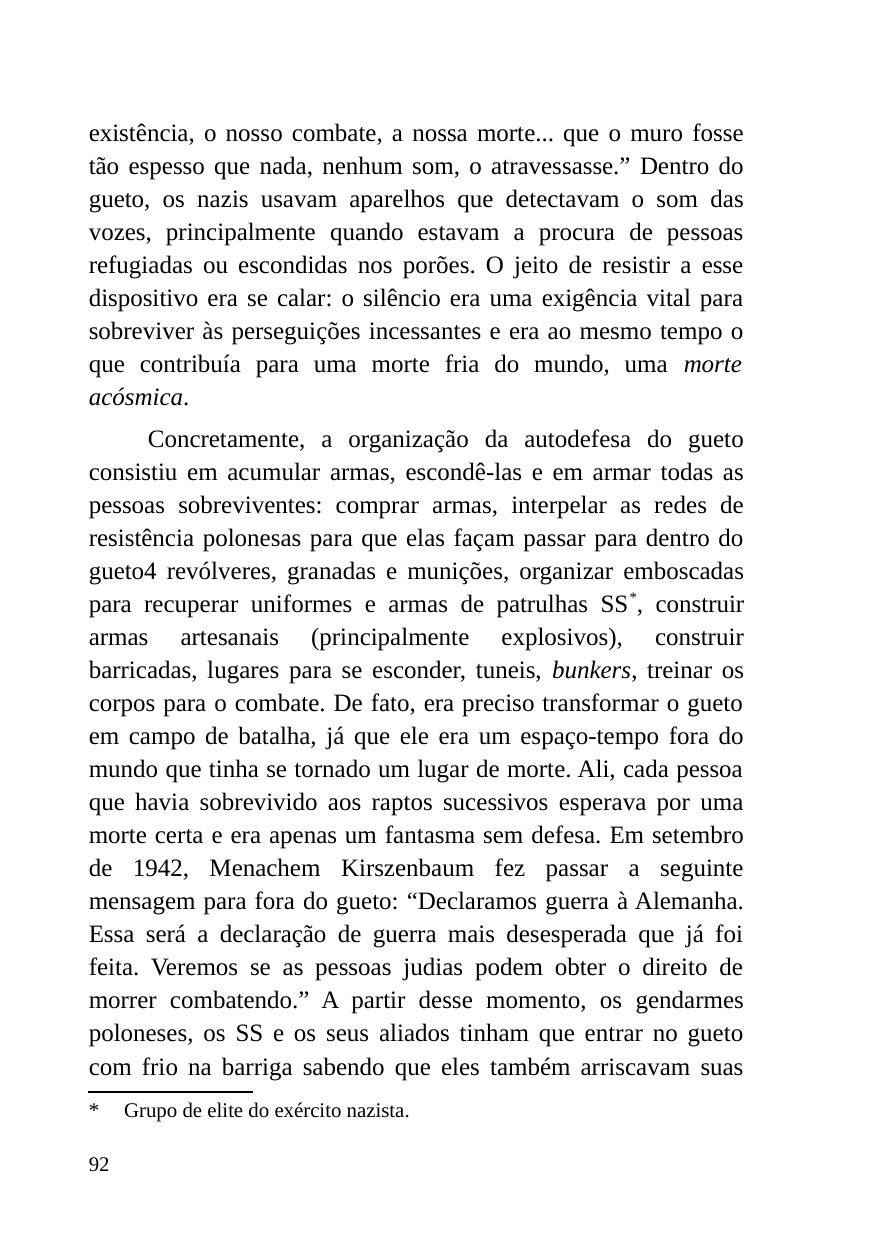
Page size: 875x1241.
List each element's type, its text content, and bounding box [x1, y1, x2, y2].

text Grupo de elite do exército nazista. [88, 1098, 744, 1122]
text existência, o nosso combate, a nossa morte... que o muro fosse tão espesso que nada, nenhum som, o atravessasse.” Dentro do gueto, os nazis usavam aparelhos que detectavam o som das vozes, principalmente quando estavam a procura de pessoas refugiadas ou escondidas nos porões. O jeito de resistir a esse dispositivo era se calar: o silêncio era uma exigência vital para sobreviver às perseguições incessantes e era ao mesmo tempo o que contribuía para uma morte fria do mundo, uma morte acósmica. [88, 118, 744, 411]
text Concretamente, a organização da autodefesa do gueto consistiu em acumular armas, escondê-las e em armar todas as pessoas sobreviventes: comprar armas, interpelar as redes de resistência polonesas para que elas façam passar para dentro do gueto4 revólveres, granadas e munições, organizar emboscadas para recuperar uniformes e armas de patrulhas SS, construir armas artesanais (principalmente explosivos), construir barricadas, lugares para se esconder, tuneis, bunkers, treinar os corpos para o combate. De fato, era preciso transformar o gueto em campo de batalha, já que ele era um espaço-tempo fora do mundo que tinha se tornado um lugar de morte. Ali, cada pessoa que havia sobrevivido aos raptos sucessivos esperava por uma morte certa e era apenas um fantasma sem defesa. Em setembro de 1942, Menachem Kirszenbaum fez passar a seguinte mensagem para fora do gueto: “Declaramos guerra à Alemanha. Essa será a declaração de guerra mais desesperada que já foi feita. Veremos se as pessoas judias podem obter o direito de morrer combatendo.” A partir desse momento, os gendarmes poloneses, os SS e os seus aliados tinham que entrar no gueto com frio na barriga sabendo que eles também arriscavam suas [88, 424, 744, 1080]
